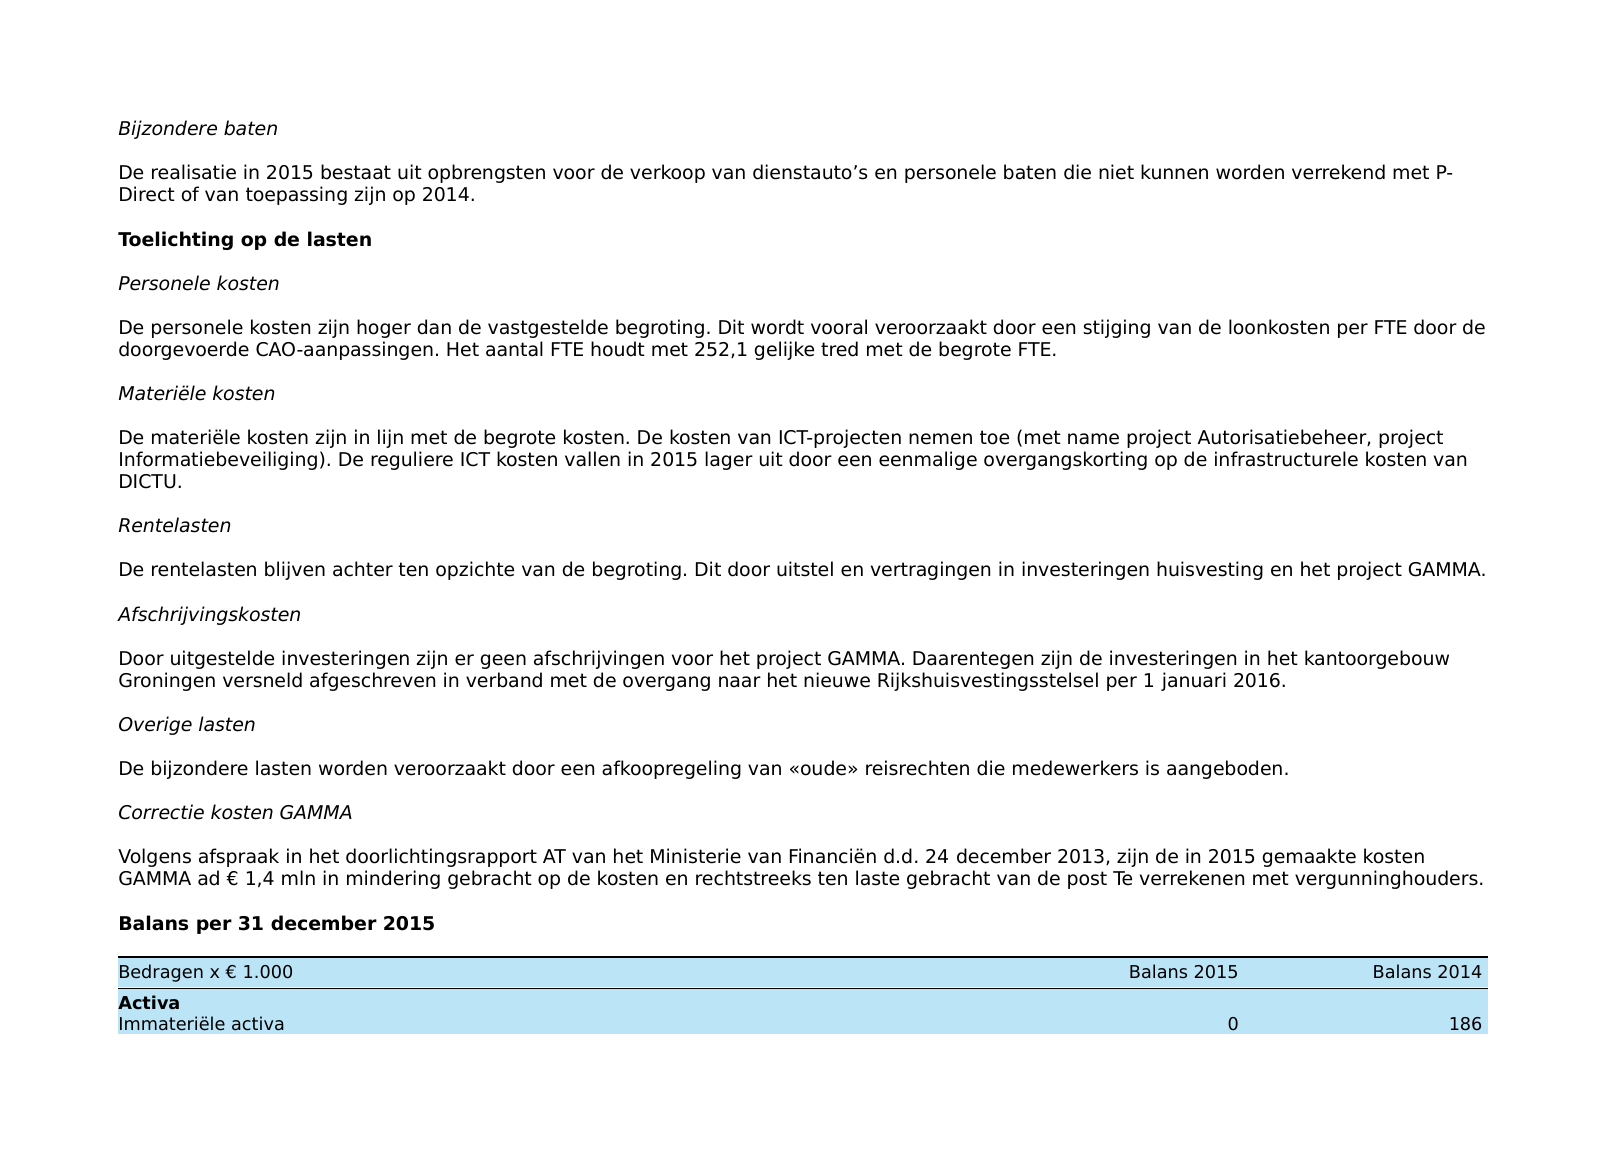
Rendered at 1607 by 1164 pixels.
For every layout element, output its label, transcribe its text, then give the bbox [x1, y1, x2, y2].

table_cell [1001, 989, 1244, 1014]
text Door uitgestelde investeringen zijn er geen afschrijvingen voor het project GAMMA. Daarentegen zijn de investeringen in het kantoorgebouw Groningen versneld afgeschreven in verband met de overgang naar het nieuwe Rijkshuisvestingsstelsel per 1 januari 2016. [118, 648, 1488, 692]
subtitle Materiële kosten [118, 383, 1488, 405]
subtitle Afschrijvingskosten [118, 603, 1488, 626]
table_cell Immateriële activa [118, 1014, 1001, 1034]
text Volgens afspraak in het doorlichtingsrapport AT van het Ministerie van Financiën d.d. 24 december 2013, zijn de in 2015 gemaakte kosten GAMMA ad € 1,4 mln in mindering gebracht op de kosten en rechtstreeks ten laste gebracht van de post Te verrekenen met vergunninghouders. [118, 846, 1488, 890]
text De realisatie in 2015 bestaat uit opbrengsten voor de verkoop van dienstauto’s en personele baten die niet kunnen worden verrekend met P-Direct of van toepassing zijn op 2014. [118, 162, 1488, 206]
table_header Balans 2015 [1001, 958, 1244, 987]
table_cell 186 [1245, 1014, 1488, 1034]
subtitle Overige lasten [118, 714, 1488, 736]
text De bijzondere lasten worden veroorzaakt door een afkoopregeling van «oude» reisrechten die medewerkers is aangeboden. [118, 758, 1488, 780]
subtitle Balans per 31 december 2015 [118, 912, 1488, 934]
subtitle Toelichting op de lasten [118, 228, 1488, 250]
text De materiële kosten zijn in lijn met de begrote kosten. De kosten van ICT-projecten nemen toe (met name project Autorisatiebeheer, project Informatiebeveiliging). De reguliere ICT kosten vallen in 2015 lager uit door een eenmalige overgangskorting op de infrastructurele kosten van DICTU. [118, 427, 1488, 493]
table_header Bedragen x € 1.000 [118, 958, 1001, 987]
subtitle Rentelasten [118, 515, 1488, 537]
subtitle Personele kosten [118, 273, 1488, 294]
subtitle Bijzondere baten [118, 118, 1488, 140]
text De rentelasten blijven achter ten opzichte van de begroting. Dit door uitstel en vertragingen in investeringen huisvesting en het project GAMMA. [118, 559, 1488, 581]
table_cell [1245, 989, 1488, 1014]
text De personele kosten zijn hoger dan de vastgestelde begroting. Dit wordt vooral veroorzaakt door een stijging van de loonkosten per FTE door de doorgevoerde CAO-aanpassingen. Het aantal FTE houdt met 252,1 gelijke tred met de begrote FTE. [118, 317, 1488, 361]
table_cell Activa [118, 989, 1001, 1014]
table_cell 0 [1001, 1014, 1244, 1034]
subtitle Correctie kosten GAMMA [118, 802, 1488, 824]
table_header Balans 2014 [1245, 958, 1488, 987]
